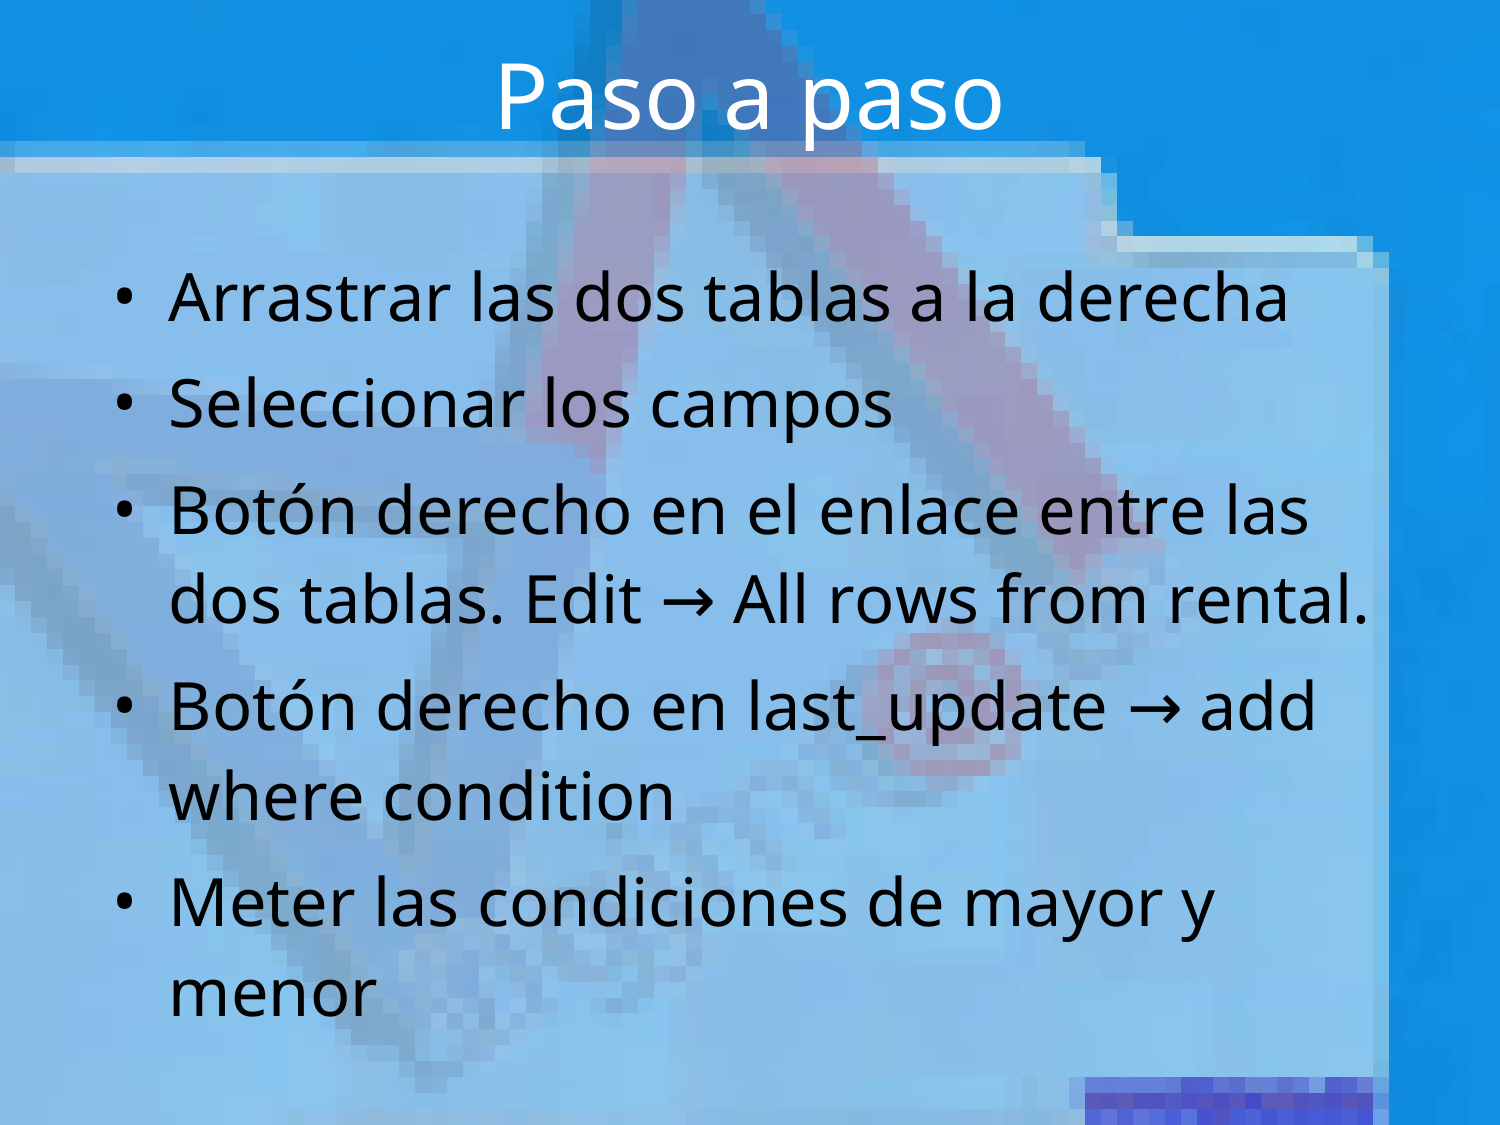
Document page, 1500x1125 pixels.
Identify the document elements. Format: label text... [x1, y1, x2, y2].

list Arrastrar las dos tablas a la derecha Seleccionar los campos Botón derecho en el enlace entre las dos tablas. Edit → All rows from rental. Botón derecho en last_update → add where condition Meter las condiciones de mayor y menor [112, 249, 1388, 1040]
title Paso a paso [112, 0, 1388, 214]
picture [0, 0, 1500, 1125]
